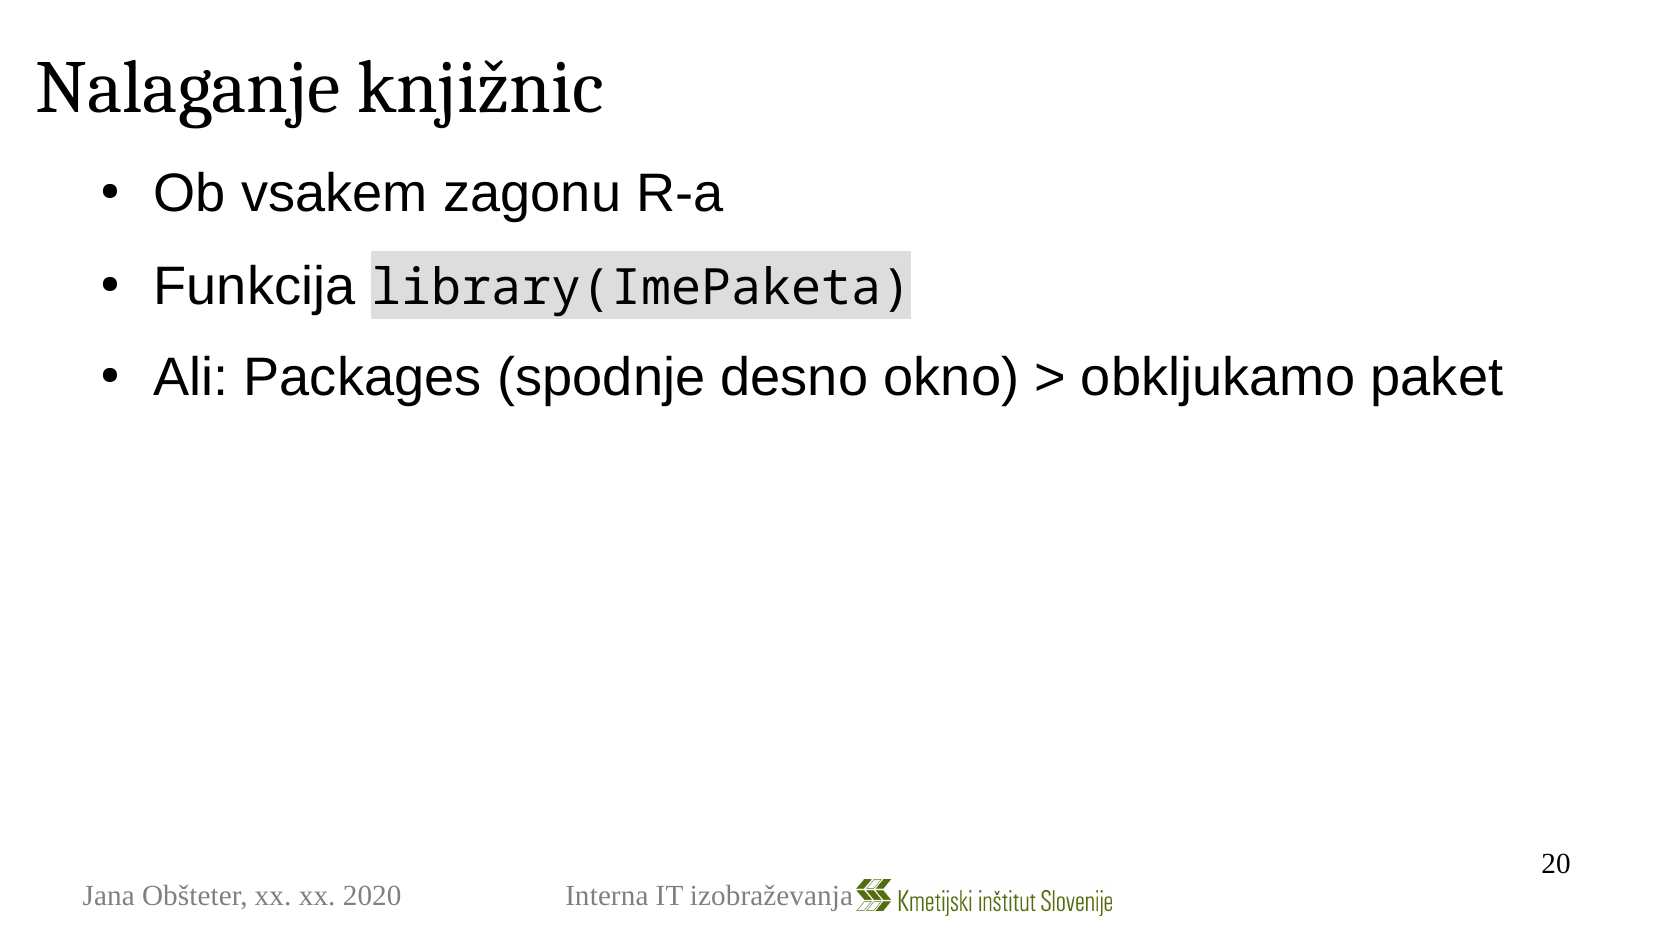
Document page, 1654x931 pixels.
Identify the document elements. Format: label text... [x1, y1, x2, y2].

list Ob vsakem zagonu R-a Funkcija library(ImePaketa) Ali: Packages (spodnje desno okno) > obkljukamo paket [82, 153, 1571, 758]
picture [856, 879, 1112, 916]
title Nalaganje knjižnic [35, 21, 1524, 154]
